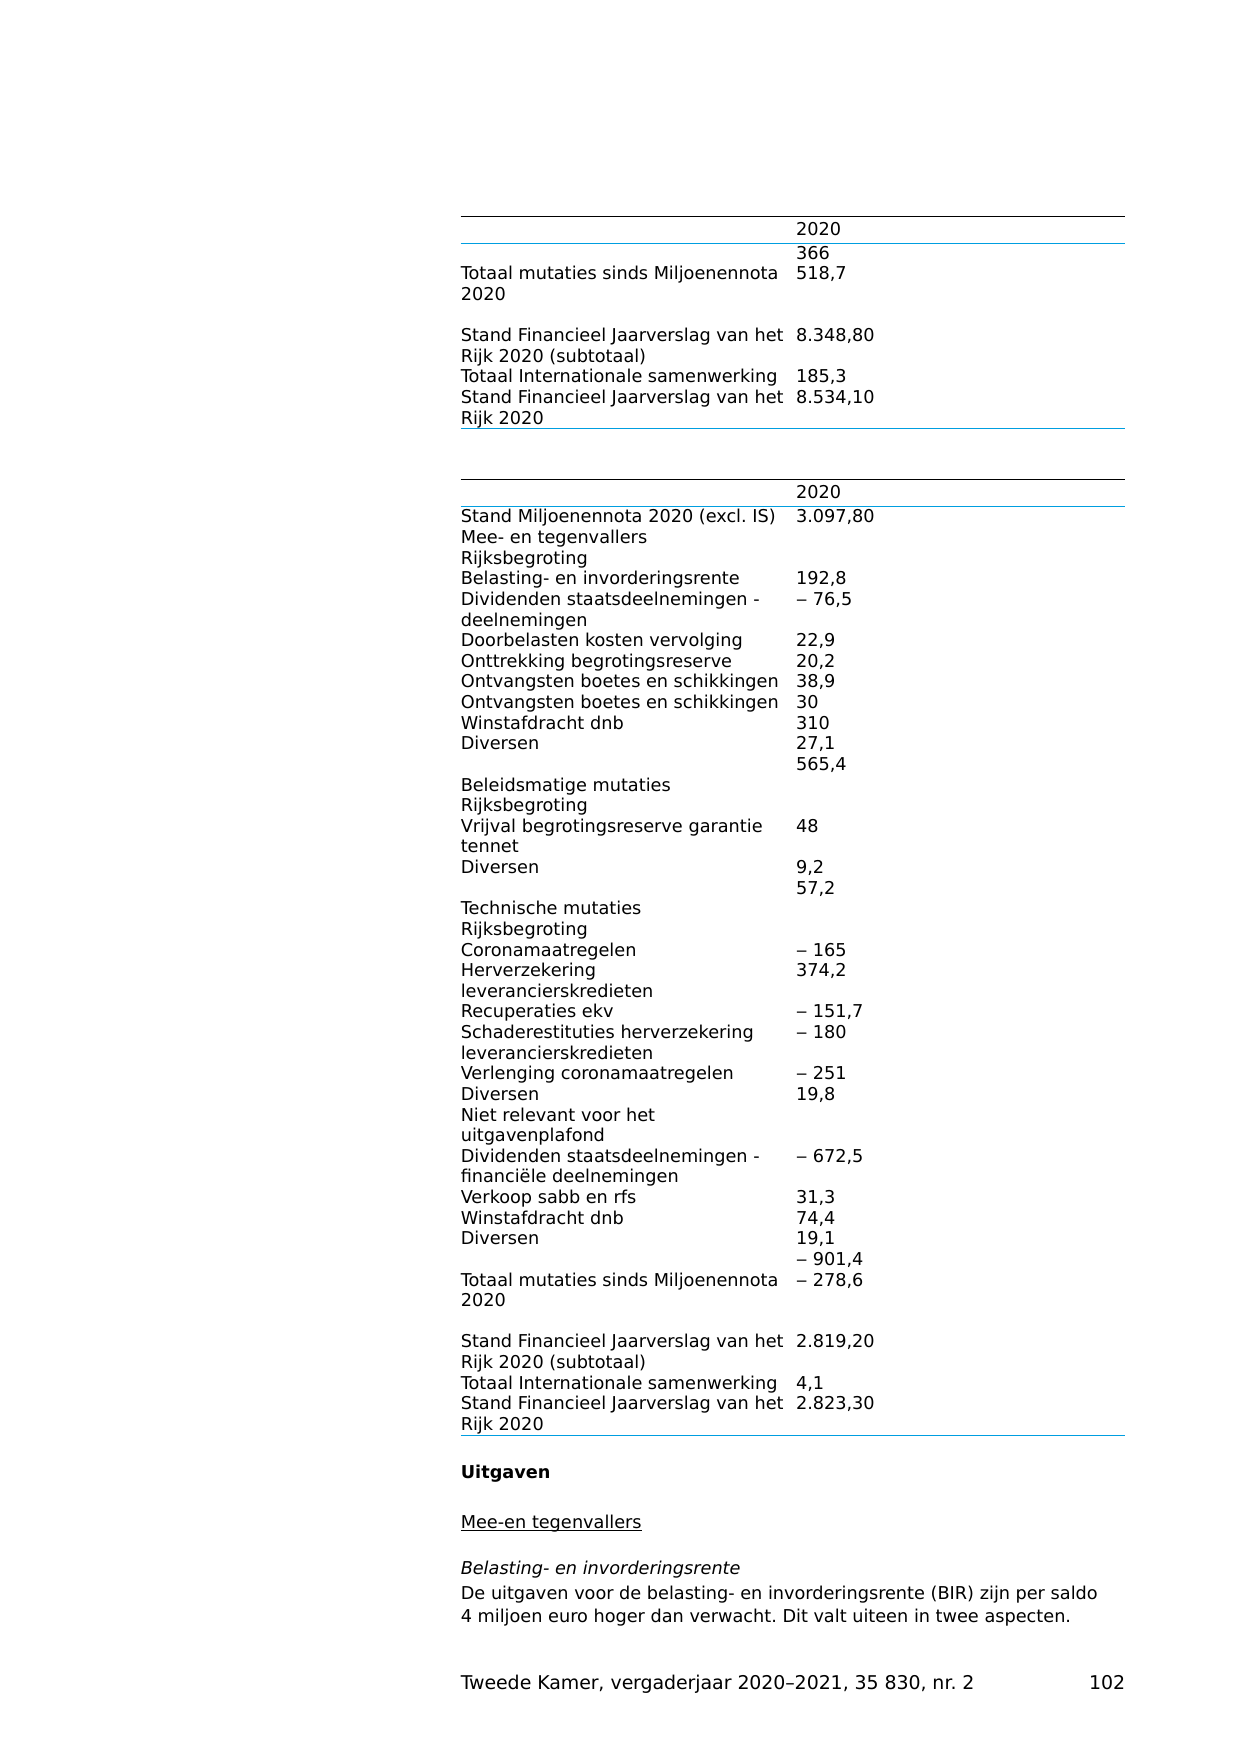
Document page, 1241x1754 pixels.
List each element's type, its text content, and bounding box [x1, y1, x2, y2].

table_cell 20,2 [793, 651, 1125, 671]
table_cell Winstafdracht dnb [461, 713, 793, 733]
table_cell 8.534,10 [793, 387, 1125, 428]
table_cell ‒ 76,5 [793, 589, 1125, 630]
table_cell Winstafdracht dnb [461, 1208, 793, 1228]
table_cell Belasting- en invorderingsrente [461, 568, 793, 589]
table_cell [793, 775, 1125, 795]
table_cell 310 [793, 713, 1125, 733]
table_cell Rijksbegroting [461, 795, 793, 816]
table_cell Diversen [461, 733, 793, 754]
table_cell 4,1 [793, 1373, 1125, 1393]
text Belasting- en invorderingsrente [461, 1556, 1125, 1579]
table_cell Verkoop sabb en rfs [461, 1187, 793, 1208]
table_cell [793, 898, 1125, 919]
table_cell Diversen [461, 1228, 793, 1249]
table_cell Totaal mutaties sinds Miljoenennota 2020 [461, 1270, 793, 1311]
table_cell Stand Financieel Jaarverslag van het Rijk 2020 (subtotaal) [461, 325, 793, 366]
table_cell Herverzekering leverancierskredieten [461, 960, 793, 1001]
table_cell Rijksbegroting [461, 919, 793, 939]
table_cell 48 [793, 816, 1125, 857]
table_cell 57,2 [793, 878, 1125, 898]
table_cell 19,8 [793, 1084, 1125, 1104]
table_cell [793, 305, 1125, 325]
table_cell Stand Financieel Jaarverslag van het Rijk 2020 [461, 387, 793, 428]
table_cell Stand Financieel Jaarverslag van het Rijk 2020 (subtotaal) [461, 1331, 793, 1373]
table_cell 2.823,30 [793, 1393, 1125, 1434]
table_cell [461, 1311, 793, 1331]
table_cell Rijksbegroting [461, 548, 793, 568]
table_cell Beleidsmatige mutaties [461, 775, 793, 795]
table_cell ‒ 165 [793, 940, 1125, 960]
table_cell Ontvangsten boetes en schikkingen [461, 671, 793, 692]
table_cell 27,1 [793, 733, 1125, 754]
table_cell Schaderestituties herverzekering leverancierskredieten [461, 1022, 793, 1063]
table_header IXB FINANCIËN: NIET-BELASTINGONTVANGSTEN [461, 454, 1125, 479]
table_cell 31,3 [793, 1187, 1125, 1208]
table_cell 366 [793, 244, 1125, 263]
table_cell ‒ 901,4 [793, 1249, 1125, 1269]
table_cell 185,3 [793, 366, 1125, 387]
table_cell [461, 217, 793, 243]
table_cell 374,2 [793, 960, 1125, 1001]
table_cell Verlenging coronamaatregelen [461, 1063, 793, 1084]
table_cell ‒ 151,7 [793, 1001, 1125, 1022]
table_cell 565,4 [793, 754, 1125, 774]
table_cell 192,8 [793, 568, 1125, 589]
table_cell [793, 795, 1125, 816]
table_cell [461, 878, 793, 898]
table_cell [461, 754, 793, 774]
table_cell Totaal mutaties sinds Miljoenennota 2020 [461, 263, 793, 304]
table_cell 518,7 [793, 263, 1125, 304]
table_cell 74,4 [793, 1208, 1125, 1228]
table_cell Technische mutaties [461, 898, 793, 919]
table_cell [793, 1311, 1125, 1331]
table_cell ‒ 672,5 [793, 1146, 1125, 1187]
table_cell ‒ 278,6 [793, 1270, 1125, 1311]
table_cell ‒ 180 [793, 1022, 1125, 1063]
table_cell 9,2 [793, 857, 1125, 878]
table_cell Mee- en tegenvallers [461, 527, 793, 548]
table_cell [793, 919, 1125, 939]
table_cell [793, 548, 1125, 568]
table_cell [793, 527, 1125, 548]
text De uitgaven voor de belasting- en invorderingsrente (BIR) zijn per saldo 4 miljoen euro hoger dan verwacht. Dit valt uiteen in twee aspecten. [461, 1581, 1125, 1627]
table_cell ‒ 251 [793, 1063, 1125, 1084]
table_cell Diversen [461, 857, 793, 878]
table_cell Stand Financieel Jaarverslag van het Rijk 2020 [461, 1393, 793, 1434]
table_cell [793, 1105, 1125, 1146]
table_cell Onttrekking begrotingsreserve [461, 651, 793, 671]
table_header IXB FINANCIËN: UITGAVEN [461, 191, 1125, 216]
table_cell 30 [793, 692, 1125, 713]
table_cell 22,9 [793, 630, 1125, 651]
table_cell Recuperaties ekv [461, 1001, 793, 1022]
table_cell Stand Miljoenennota 2020 (excl. IS) [461, 507, 793, 527]
table_cell 2020 [793, 217, 1125, 243]
table_cell [461, 480, 793, 506]
table_cell 2.819,20 [793, 1331, 1125, 1373]
table_cell Totaal Internationale samenwerking [461, 366, 793, 387]
table_cell Dividenden staatsdeelnemingen - deelnemingen [461, 589, 793, 630]
table_cell 2020 [793, 480, 1125, 506]
text Uitgaven [461, 1460, 1125, 1483]
table_cell 3.097,80 [793, 507, 1125, 527]
table_cell [461, 244, 793, 263]
table_cell Diversen [461, 1084, 793, 1104]
table_cell 8.348,80 [793, 325, 1125, 366]
table_cell 19,1 [793, 1228, 1125, 1249]
table_cell [461, 1249, 793, 1269]
table_cell Dividenden staatsdeelnemingen - financiële deelnemingen [461, 1146, 793, 1187]
table_cell Doorbelasten kosten vervolging [461, 630, 793, 651]
table_cell Vrijval begrotingsreserve garantie tennet [461, 816, 793, 857]
table_cell 38,9 [793, 671, 1125, 692]
table_cell Ontvangsten boetes en schikkingen [461, 692, 793, 713]
table_cell [461, 305, 793, 325]
table_cell Totaal Internationale samenwerking [461, 1373, 793, 1393]
table_cell Coronamaatregelen [461, 940, 793, 960]
table_cell Niet relevant voor het uitgavenplafond [461, 1105, 793, 1146]
text Mee-en tegenvallers [461, 1510, 1125, 1533]
